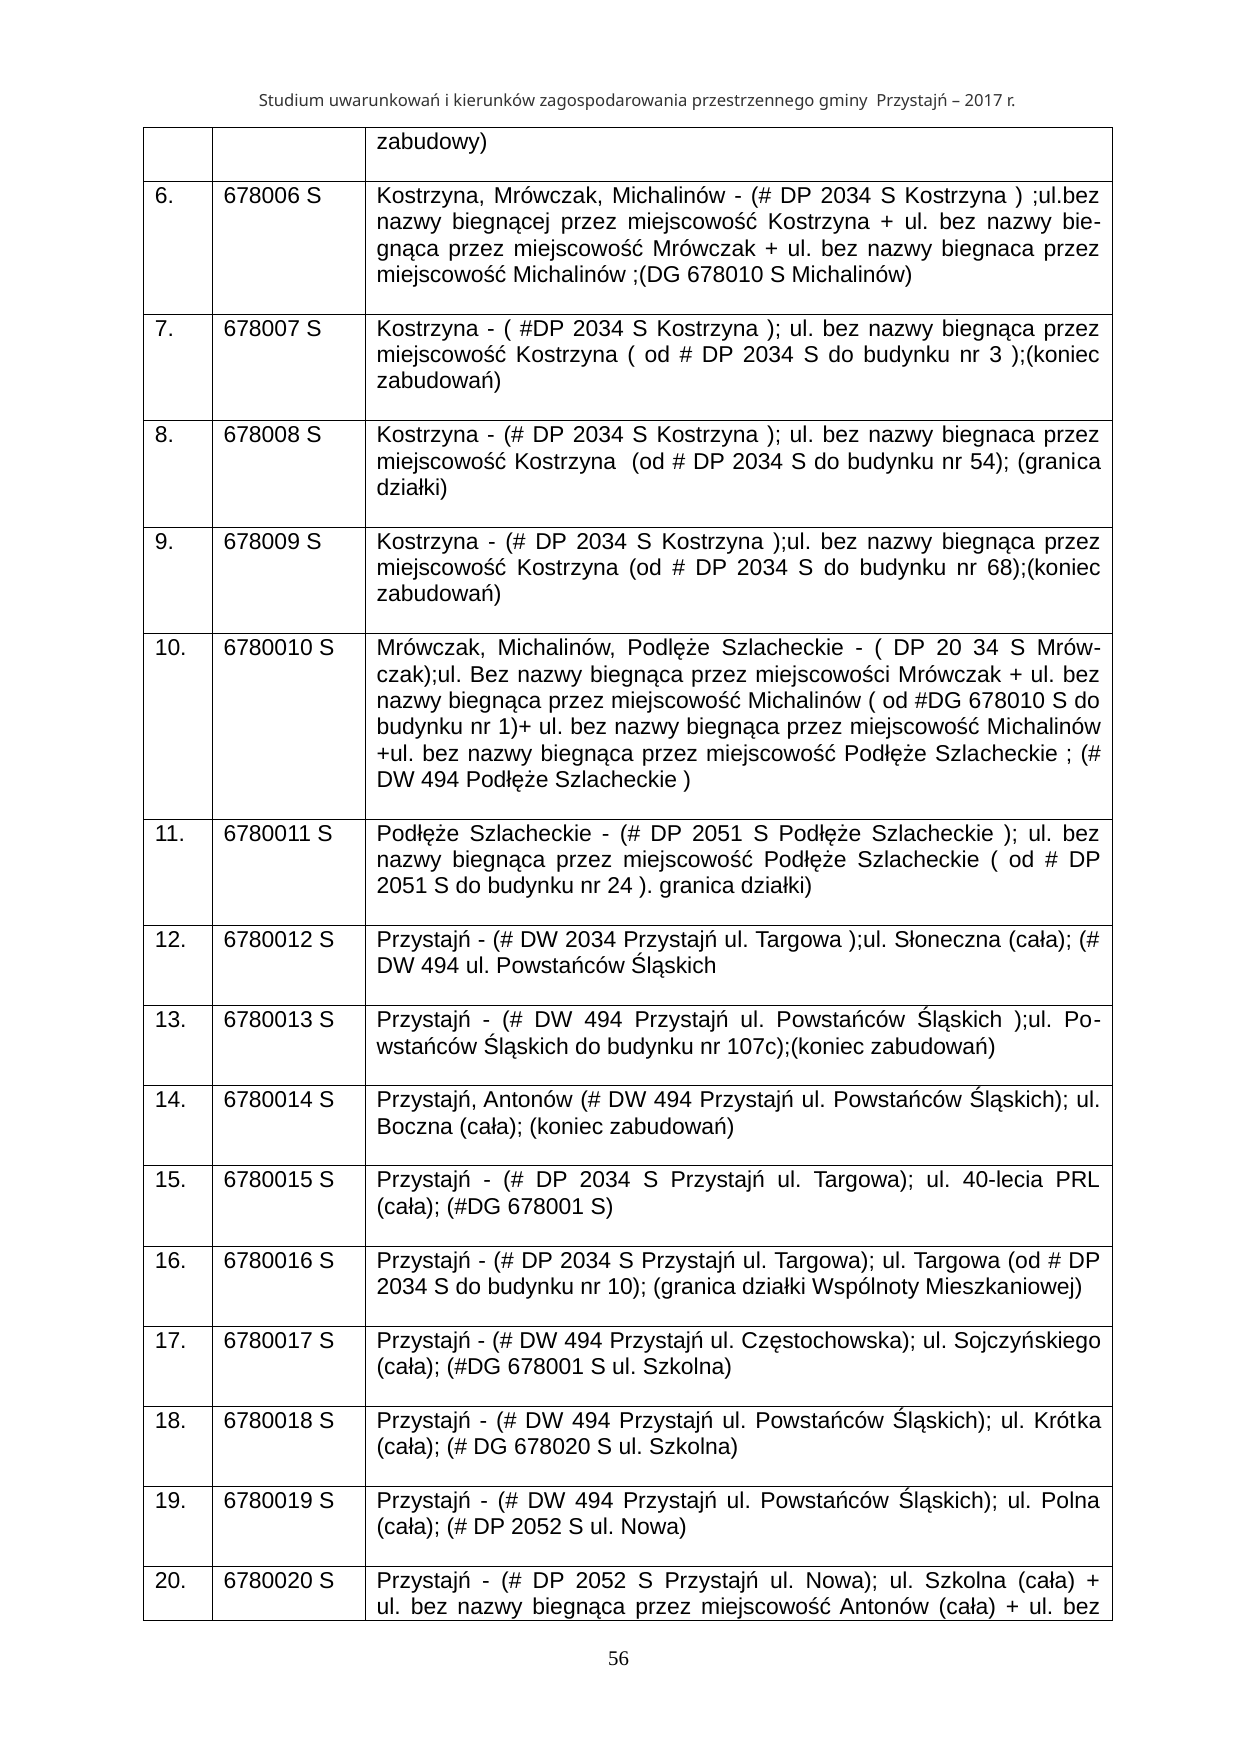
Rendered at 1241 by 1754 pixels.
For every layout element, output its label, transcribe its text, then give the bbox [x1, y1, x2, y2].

table_cell Przystajń - (# DW 494 Przystajń ul. Powstańców Śląskich );ul. Po­wstańców Śląskich do budynku nr 107c);(koniec zabudowań) [366, 1006, 1112, 1085]
table_cell Mrówczak, Michalinów, Podlęże Szlacheckie - ( DP 20 34 S Mrów­czak);ul. Bez nazwy biegnąca przez miejscowości Mrówczak + ul. bez nazwy biegnąca przez miejscowość Michalinów ( od #DG 678010 S do budynku nr 1)+ ul. bez nazwy biegnąca przez miejscowość Mi­chalinów +ul. bez nazwy biegnąca przez miejscowość Podłęże Szla­checkie ; (# DW 494 Podłęże Szlacheckie ) [366, 634, 1112, 819]
table_cell Kostrzyna - ( #DP 2034 S Kostrzyna ); ul. bez nazwy biegnąca przez miejscowość Kostrzyna ( od # DP 2034 S do budynku nr 3 );(koniec zabudowań) [366, 315, 1112, 420]
table_cell 14. [144, 1086, 212, 1165]
table_cell 6. [144, 182, 212, 314]
table_cell 678007 S [213, 315, 365, 420]
table_cell [213, 128, 365, 181]
table_cell Przystajń - (# DP 2052 S Przystajń ul. Nowa); ul. Szkolna (cała) + ul. bez nazwy biegnąca przez miejscowość Antonów (cała) + ul. bez [366, 1567, 1112, 1620]
table_cell 7. [144, 315, 212, 420]
table_cell 6780019 S [213, 1487, 365, 1566]
table_cell 11. [144, 820, 212, 925]
table_cell Podłęże Szlacheckie - (# DP 2051 S Podłęże Szlacheckie ); ul. bez nazwy biegnąca przez miejscowość Podłęże Szlacheckie ( od # DP 2051 S do budynku nr 24 ). granica działki) [366, 820, 1112, 925]
table_cell Przystajń, Antonów (# DW 494 Przystajń ul. Powstańców Śląskich); ul. Boczna (cała); (koniec zabudowań) [366, 1086, 1112, 1165]
table_cell Przystajń - (# DW 2034 Przystajń ul. Targowa );ul. Słoneczna (cała); (# DW 494 ul. Powstańców Śląskich [366, 926, 1112, 1005]
table_cell 16. [144, 1247, 212, 1326]
table_cell 6780020 S [213, 1567, 365, 1620]
table_cell [144, 128, 212, 181]
table_cell 6780015 S [213, 1166, 365, 1246]
table_cell 18. [144, 1407, 212, 1486]
table_cell 678009 S [213, 528, 365, 633]
table_cell 10. [144, 634, 212, 819]
table_cell Przystajń - (# DW 494 Przystajń ul. Częstochowska); ul. Sojczyń­skiego (cała); (#DG 678001 S ul. Szkolna) [366, 1327, 1112, 1406]
table_cell 12. [144, 926, 212, 1005]
table_cell 17. [144, 1327, 212, 1406]
table_cell 15. [144, 1166, 212, 1246]
table_cell 8. [144, 421, 212, 527]
table_cell 6780011 S [213, 820, 365, 925]
table_cell 678006 S [213, 182, 365, 314]
table_cell Przystajń - (# DW 494 Przystajń ul. Powstańców Śląskich); ul. Krót­ka (cała); (# DG 678020 S ul. Szkolna) [366, 1407, 1112, 1486]
table_cell 6780010 S [213, 634, 365, 819]
table_cell 9. [144, 528, 212, 633]
table_cell Przystajń - (# DW 494 Przystajń ul. Powstańców Śląskich); ul. Polna (cała); (# DP 2052 S ul. Nowa) [366, 1487, 1112, 1566]
table_cell 6780017 S [213, 1327, 365, 1406]
table_cell Przystajń - (# DP 2034 S Przystajń ul. Targowa); ul. Targowa (od # DP 2034 S do budynku nr 10); (granica działki Wspólnoty Mieszka­niowej) [366, 1247, 1112, 1326]
table_cell 678008 S [213, 421, 365, 527]
table_cell 6780013 S [213, 1006, 365, 1085]
table_cell 6780012 S [213, 926, 365, 1005]
table_cell 6780018 S [213, 1407, 365, 1486]
table_cell 19. [144, 1487, 212, 1566]
table_cell 6780014 S [213, 1086, 365, 1165]
table_cell 20. [144, 1567, 212, 1620]
table_cell Kostrzyna - (# DP 2034 S Kostrzyna ); ul. bez nazwy biegnaca przez miejscowość Kostrzyna (od # DP 2034 S do budynku nr 54); (grani­ca działki) [366, 421, 1112, 527]
table_cell Przystajń - (# DP 2034 S Przystajń ul. Targowa); ul. 40-lecia PRL (cała); (#DG 678001 S) [366, 1166, 1112, 1246]
table_cell 6780016 S [213, 1247, 365, 1326]
table_cell zabudowy) [366, 128, 1112, 181]
table_cell 13. [144, 1006, 212, 1085]
table_cell Kostrzyna - (# DP 2034 S Kostrzyna );ul. bez nazwy biegnąca przez miejscowość Kostrzyna (od # DP 2034 S do budynku nr 68);(koniec zabudowań) [366, 528, 1112, 633]
table_cell Kostrzyna, Mrówczak, Michalinów - (# DP 2034 S Kostrzyna ) ;ul.bez nazwy biegnącej przez miejscowość Kostrzyna + ul. bez nazwy bie­gnąca przez miejscowość Mrówczak + ul. bez nazwy biegnaca przez miejscowość Michalinów ;(DG 678010 S Michalinów) [366, 182, 1112, 314]
